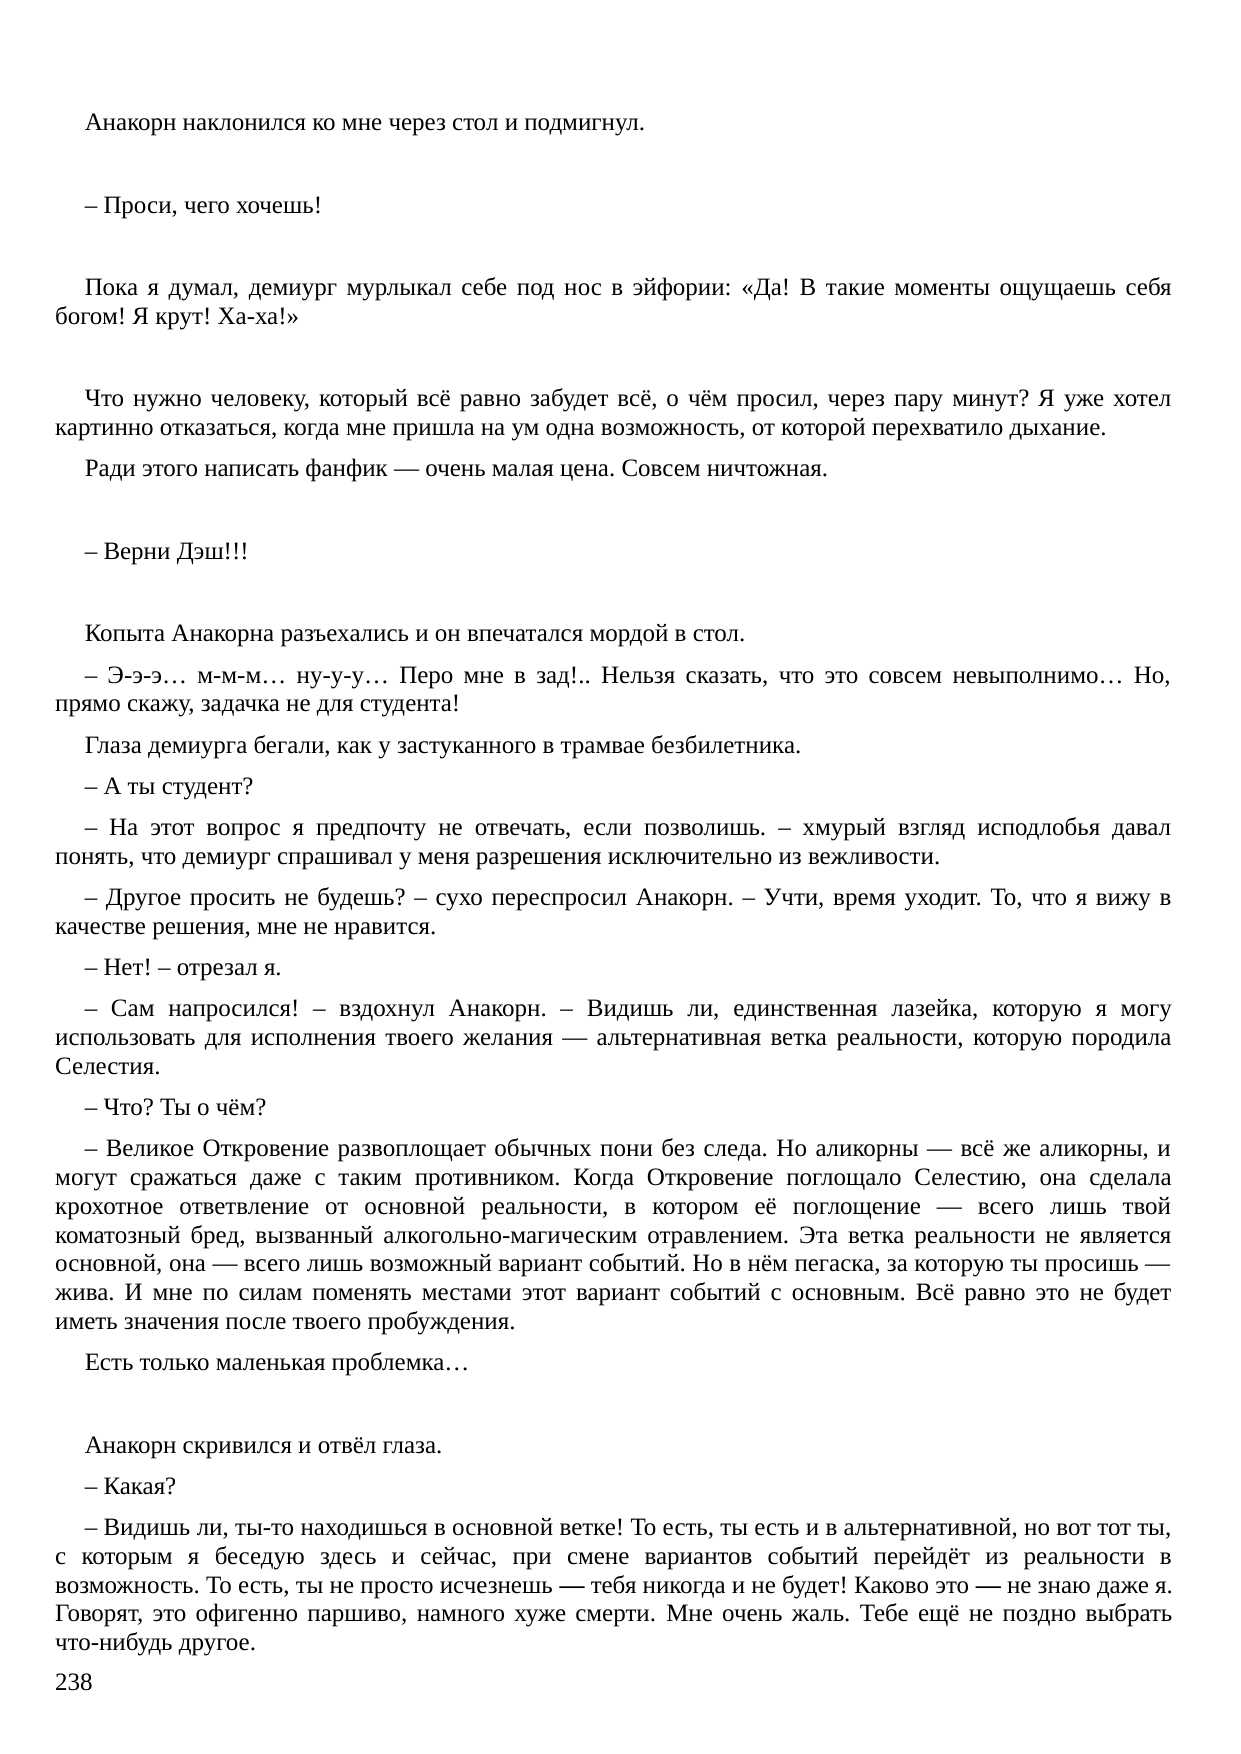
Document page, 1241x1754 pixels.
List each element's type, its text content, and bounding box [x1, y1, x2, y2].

text – На этот вопрос я предпочту не отвечать, если позволишь. – хмурый взгляд исподлобья давал понять, что демиург спрашивал у меня разрешения исключительно из вежливости. [55, 812, 1173, 870]
text – Видишь ли, ты-то находишься в основной ветке! То есть, ты есть и в альтернативной, но вот тот ты, с которым я беседую здесь и сейчас, при смене вариантов событий перейдёт из реальности в возможность. То есть, ты не просто исчезнешь — тебя никогда и не будет! Каково это — не знаю даже я. Говорят, это офигенно паршиво, намного хуже смерти. Мне очень жаль. Тебе ещё не поздно выбрать что-нибудь другое. [55, 1512, 1173, 1656]
text – Нет! – отрезал я. [55, 952, 1173, 981]
text – Что? Ты о чём? [55, 1092, 1173, 1121]
text Пока я думал, демиург мурлыкал себе под нос в эйфории: «Да! В такие моменты ощущаешь себя богом! Я крут! Ха-ха!» [55, 272, 1173, 330]
text – Какая? [55, 1471, 1173, 1500]
text Глаза демиурга бегали, как у застуканного в трамвае безбилетника. [55, 730, 1173, 758]
text Анакорн скривился и отвёл глаза. [55, 1430, 1173, 1458]
text – Великое Откровение развоплощает обычных пони без следа. Но аликорны — всё же аликорны, и могут сражаться даже с таким противником. Когда Откровение поглощало Селестию, она сделала крохотное ответвление от основной реальности, в котором её поглощение — всего лишь твой коматозный бред, вызванный алкогольно-магическим отравлением. Эта ветка реальности не является основной, она — всего лишь возможный вариант событий. Но в нём пегаска, за которую ты просишь — жива. И мне по силам поменять местами этот вариант событий с основным. Всё равно это не будет иметь значения после твоего пробуждения. [55, 1133, 1173, 1335]
text – Сам напросился! – вздохнул Анакорн. – Видишь ли, единственная лазейка, которую я могу использовать для исполнения твоего желания — альтернативная ветка реальности, которую породила Селестия. [55, 993, 1173, 1080]
text Ради этого написать фанфик — очень малая цена. Совсем ничтожная. [55, 453, 1173, 482]
text – Верни Дэш!!! [55, 536, 1173, 565]
text Есть только маленькая проблемка… [55, 1347, 1173, 1376]
text – Э-э-э… м-м-м… ну-у-у… Перо мне в зад!.. Нельзя сказать, что это совсем невыполнимо… Но, прямо скажу, задачка не для студента! [55, 660, 1173, 717]
text – А ты студент? [55, 771, 1173, 800]
text Копыта Анакорна разъехались и он впечатался мордой в стол. [55, 618, 1173, 647]
text Что нужно человеку, который всё равно забудет всё, о чём просил, через пару минут? Я уже хотел картинно отказаться, когда мне пришла на ум одна возможность, от которой перехватило дыхание. [55, 383, 1173, 441]
text – Другое просить не будешь? – сухо переспросил Анакорн. – Учти, время уходит. То, что я вижу в качестве решения, мне не нравится. [55, 882, 1173, 940]
text – Проси, чего хочешь! [55, 190, 1173, 218]
text Анакорн наклонился ко мне через стол и подмигнул. [55, 107, 1173, 136]
